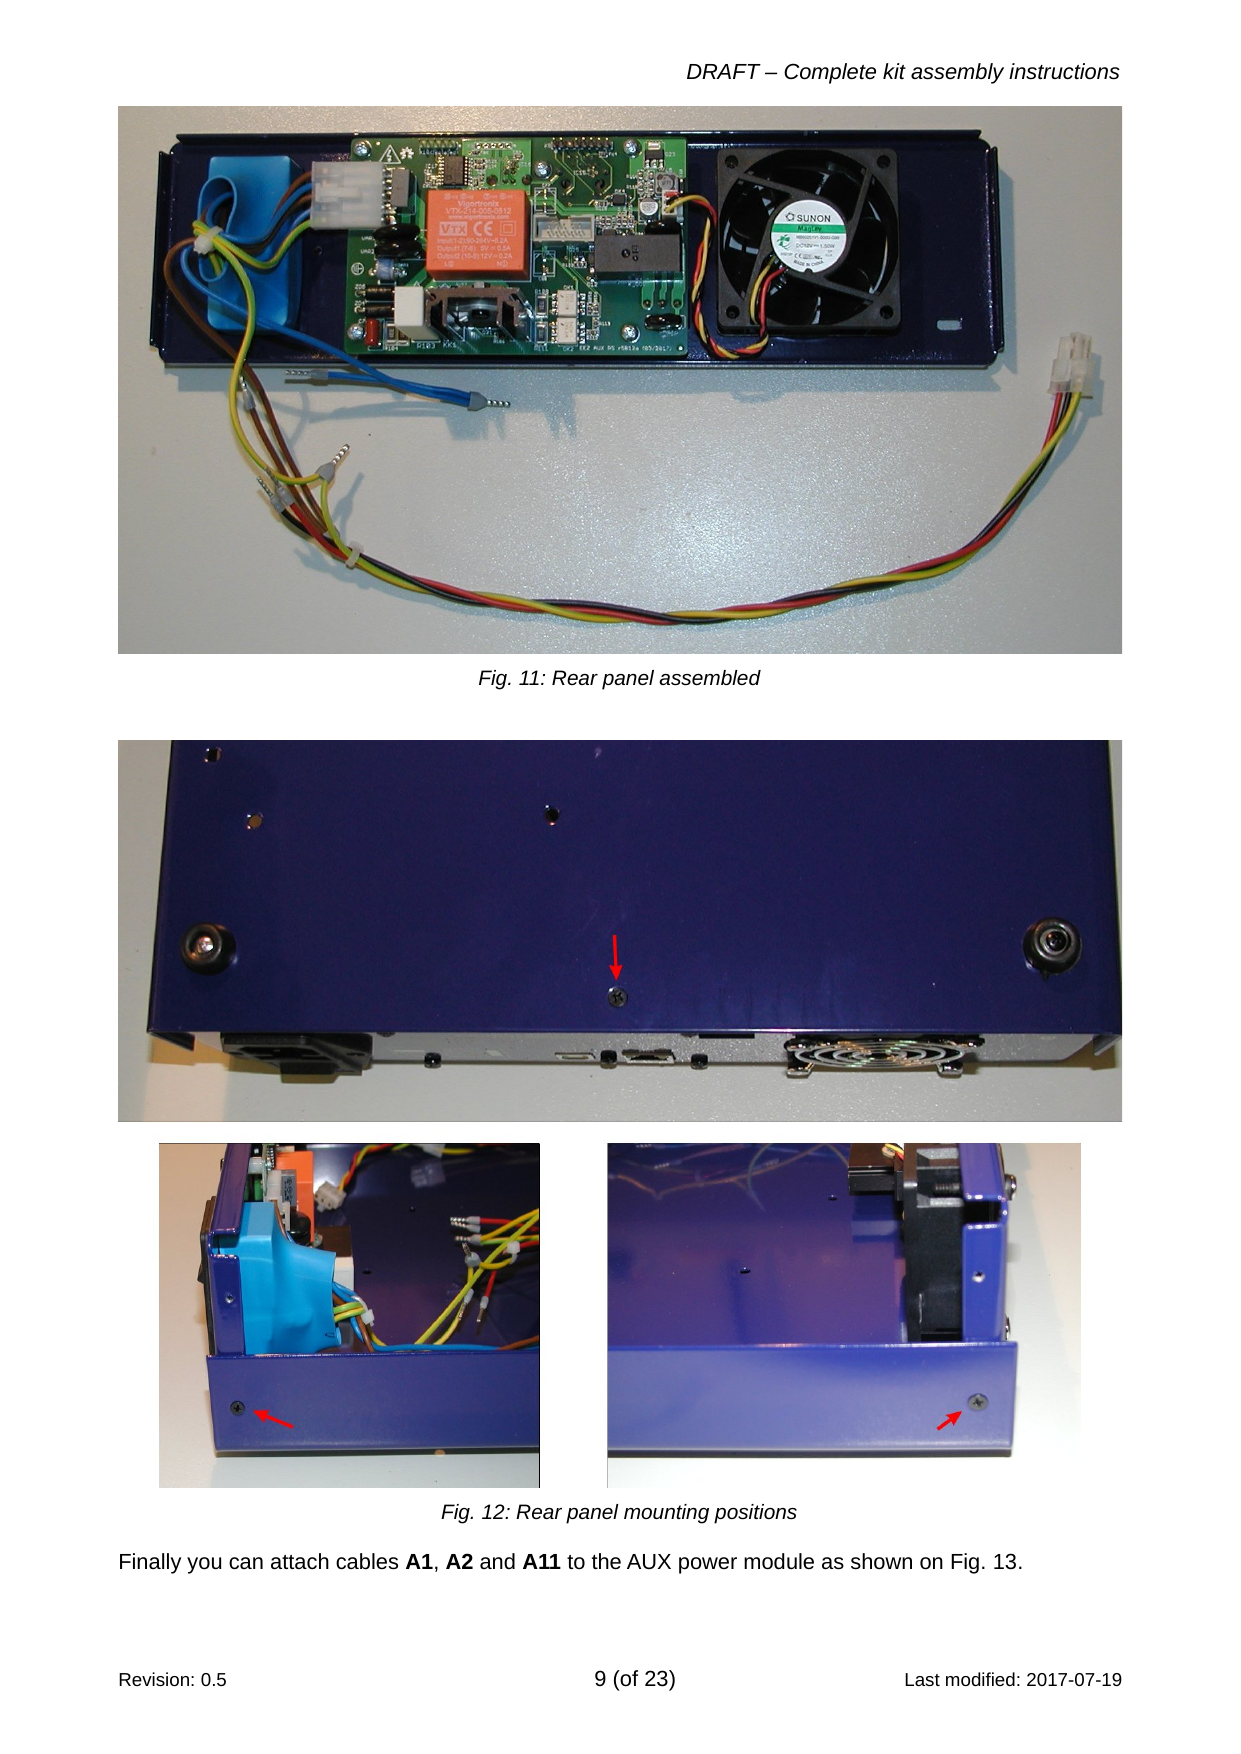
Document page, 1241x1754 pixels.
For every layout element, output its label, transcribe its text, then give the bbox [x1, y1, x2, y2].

picture [118, 106, 1123, 654]
text Finally you can attach cables A1, A2 and A11 to the AUX power module as shown on Fig. 13. [118, 1549, 1122, 1574]
text Fig. 11: Rear panel assembled [118, 654, 1122, 689]
picture [118, 740, 1123, 1488]
text Fig. 12: Rear panel mounting positions [118, 1488, 1122, 1524]
